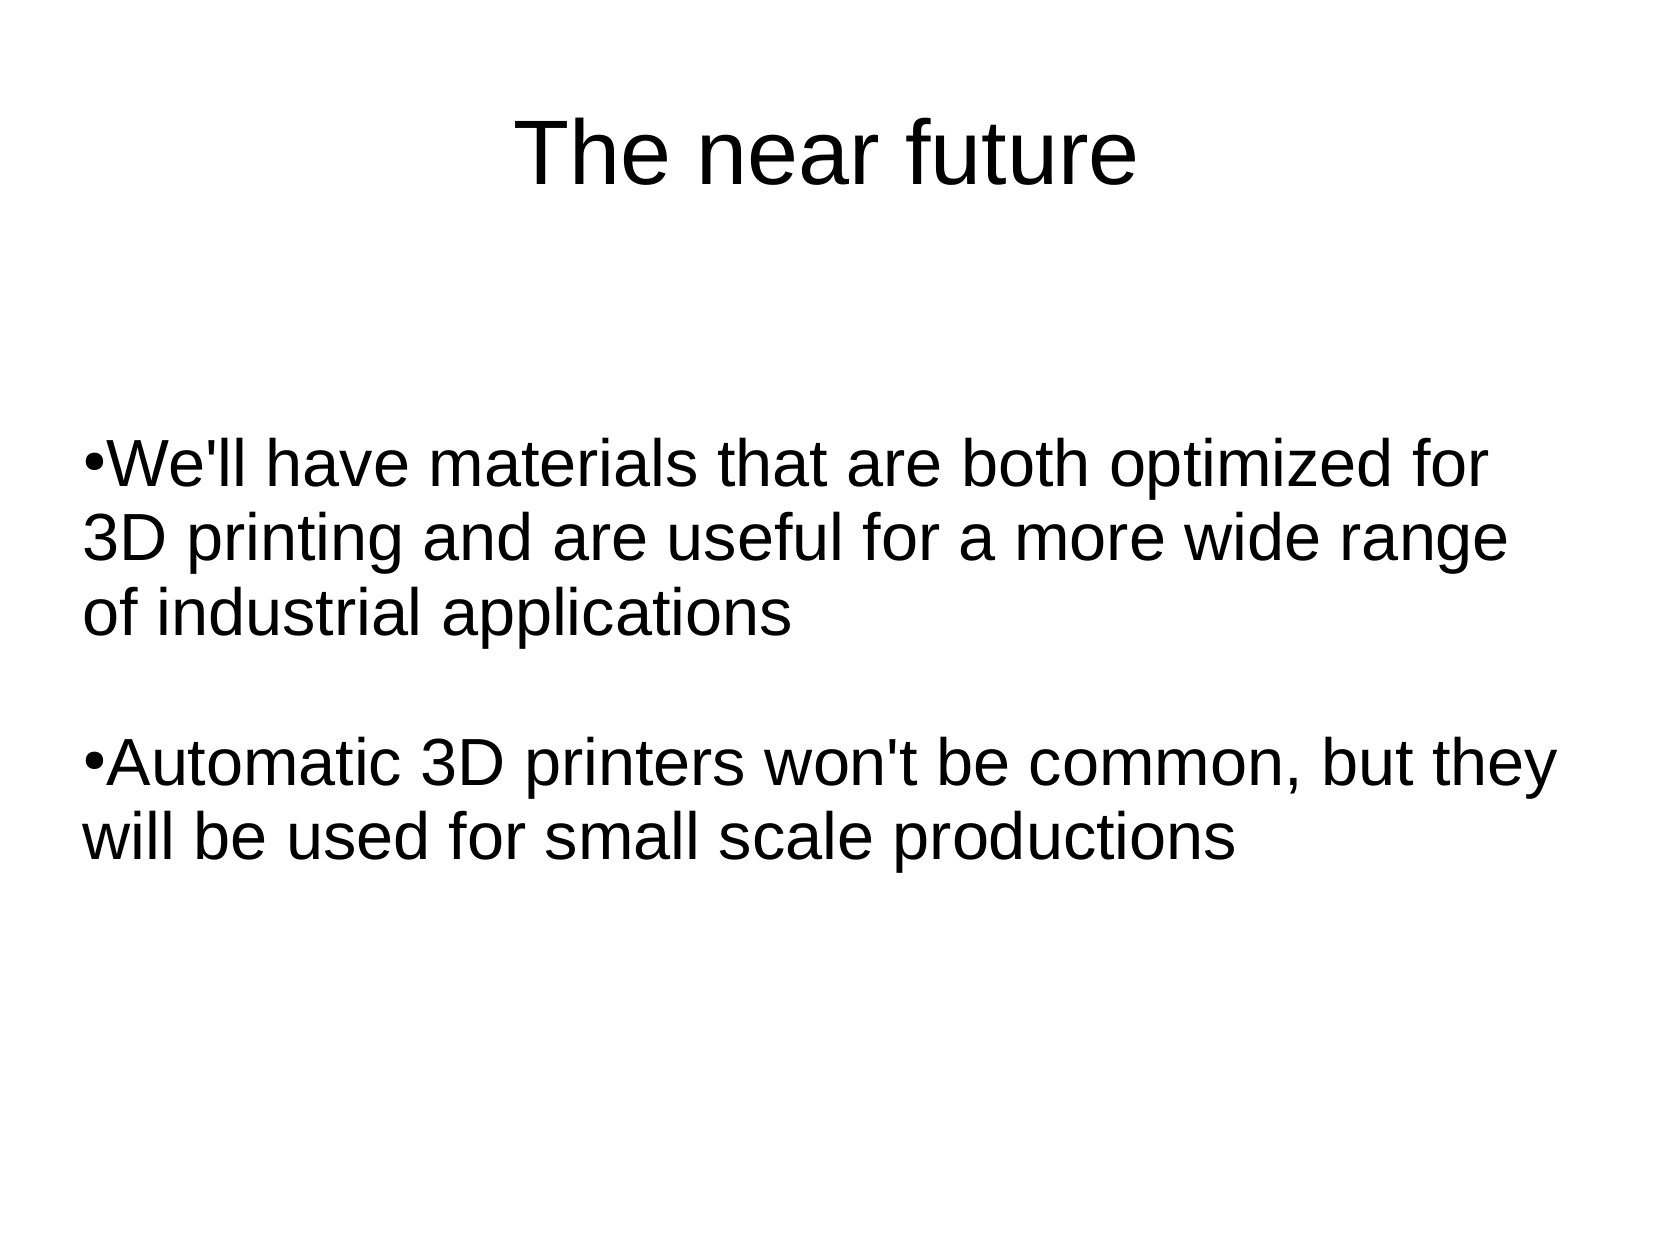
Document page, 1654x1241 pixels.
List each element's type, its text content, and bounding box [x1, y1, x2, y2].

subtitle We'll have materials that are both optimized for 3D printing and are useful for a more wide range of industrial applications Automatic 3D printers won't be common, but they will be used for small scale productions [82, 290, 1571, 1010]
title The near future [82, 49, 1571, 257]
